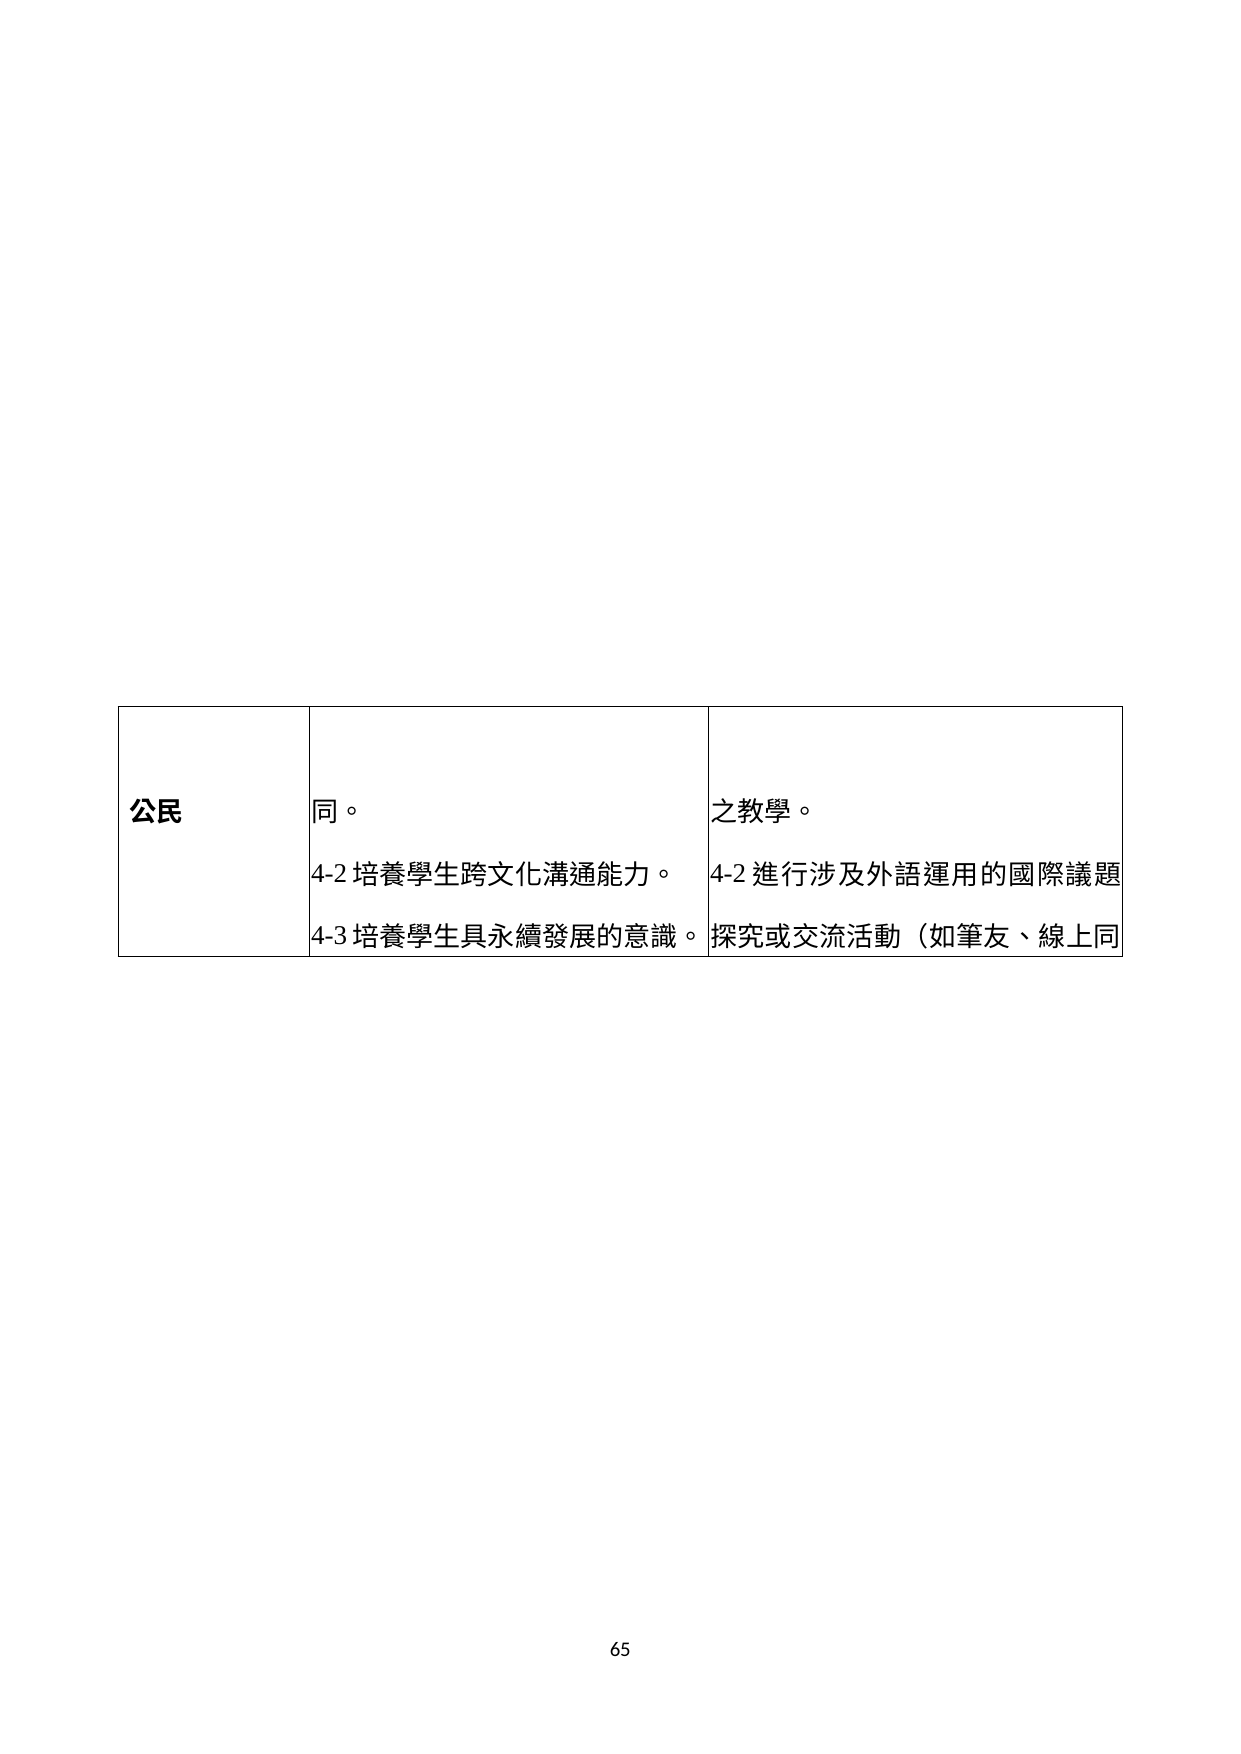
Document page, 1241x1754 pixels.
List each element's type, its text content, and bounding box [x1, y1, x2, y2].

table_cell 之教學。 4-2進行涉及外語運用的國際議題探究或交流活動（如筆友、線上同 [709, 707, 1122, 956]
table_cell 公民 [119, 707, 309, 956]
table_cell 同。 4-2培養學生跨文化溝通能力。 4-3培養學生具永續發展的意識。 [310, 707, 708, 956]
